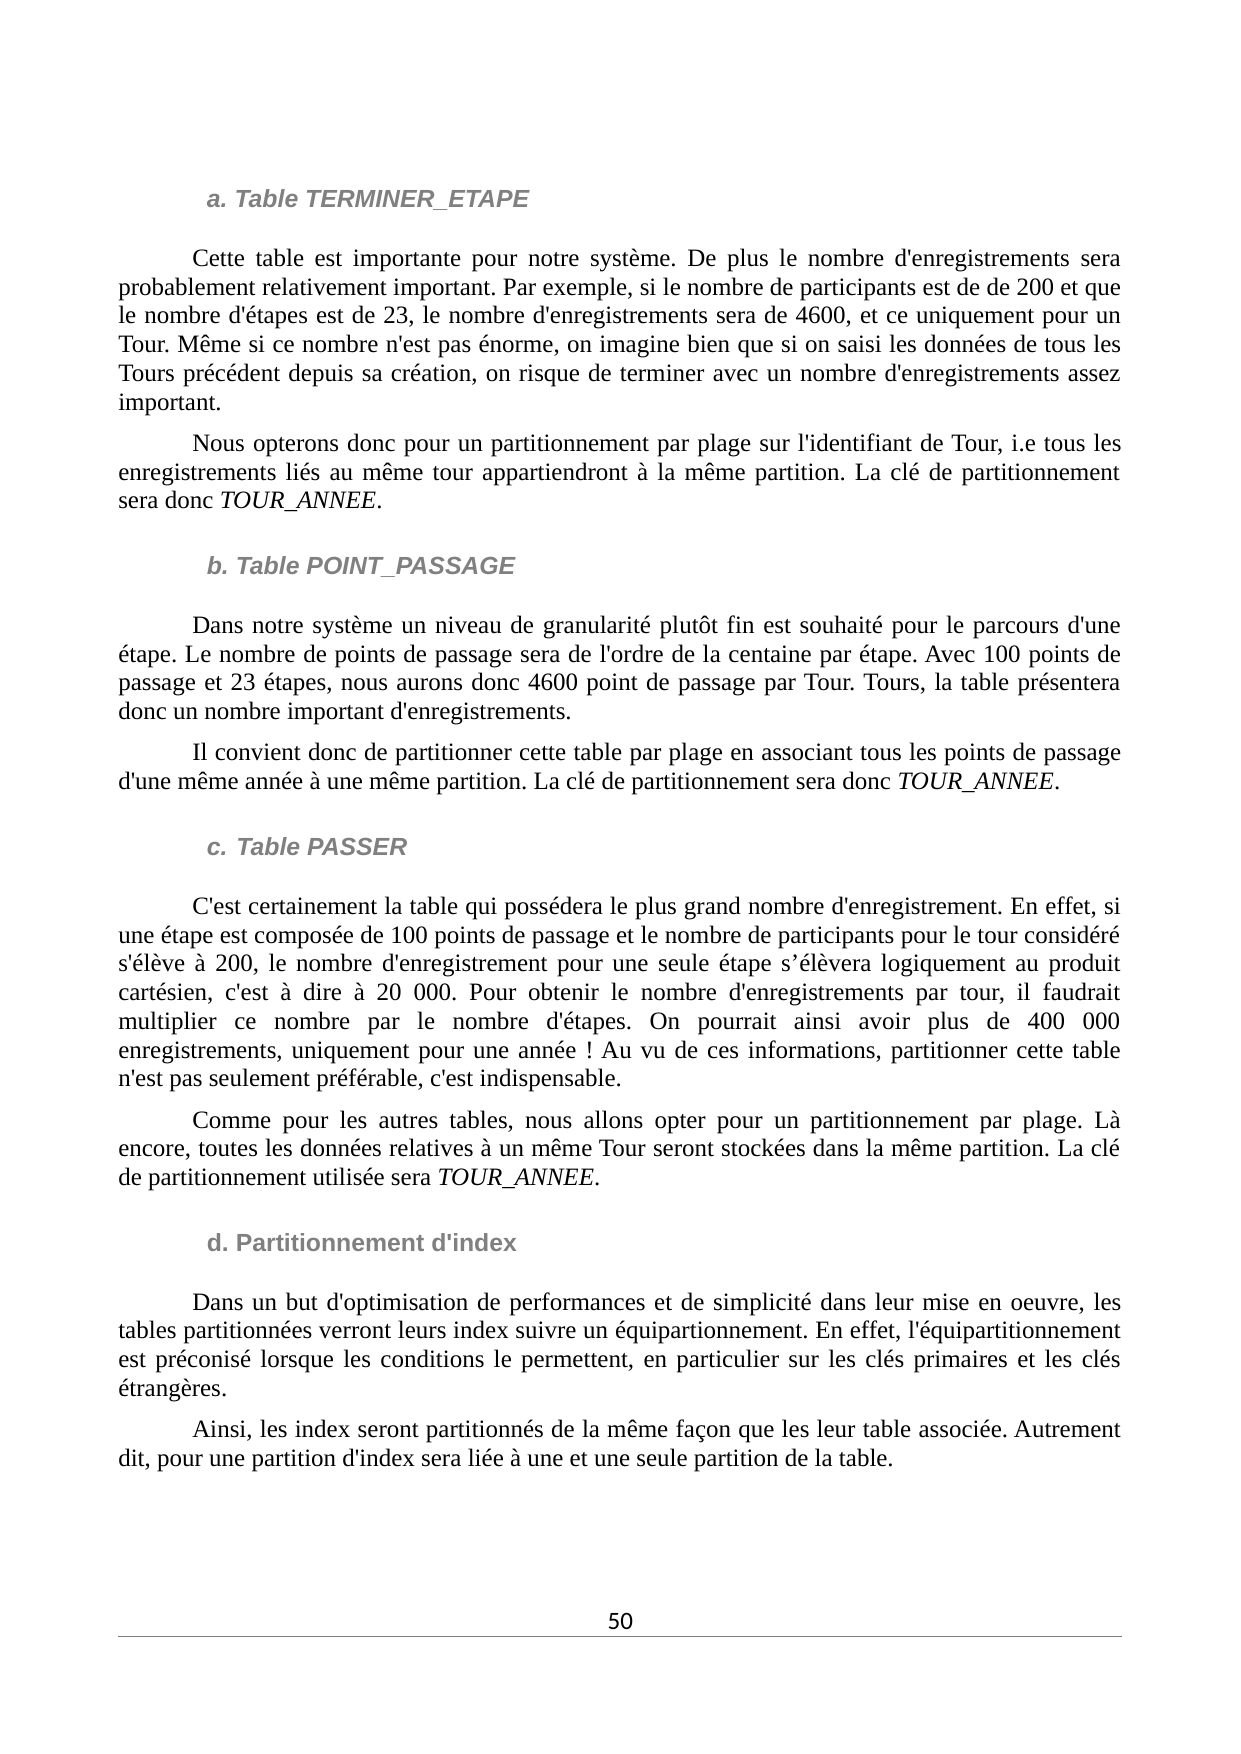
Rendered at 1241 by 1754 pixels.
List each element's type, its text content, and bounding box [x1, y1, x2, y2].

text Il convient donc de partitionner cette table par plage en associant tous les points de passage d'une même année à une même partition. La clé de partitionnement sera donc TOUR_ANNEE. [118, 737, 1122, 795]
text Comme pour les autres tables, nous allons opter pour un partitionnement par plage. Là encore, toutes les données relatives à un même Tour seront stockées dans la même partition. La clé de partitionnement utilisée sera TOUR_ANNEE. [118, 1105, 1122, 1191]
text Dans notre système un niveau de granularité plutôt fin est souhaité pour le parcours d'une étape. Le nombre de points de passage sera de l'ordre de la centaine par étape. Avec 100 points de passage et 23 étapes, nous aurons donc 4600 point de passage par Tour. Tours, la table présentera donc un nombre important d'enregistrements. [118, 610, 1122, 725]
subtitle Table PASSER [207, 832, 1122, 861]
text Nous opterons donc pour un partitionnement par plage sur l'identifiant de Tour, i.e tous les enregistrements liés au même tour appartiendront à la même partition. La clé de partitionnement sera donc TOUR_ANNEE. [118, 428, 1122, 514]
subtitle Table POINT_PASSAGE [207, 551, 1122, 580]
subtitle Table TERMINER_ETAPE [207, 184, 1122, 213]
text Ainsi, les index seront partitionnés de la même façon que les leur table associée. Autrement dit, pour une partition d'index sera liée à une et une seule partition de la table. [118, 1414, 1122, 1472]
text Cette table est importante pour notre système. De plus le nombre d'enregistrements sera probablement relativement important. Par exemple, si le nombre de participants est de de 200 et que le nombre d'étapes est de 23, le nombre d'enregistrements sera de 4600, et ce uniquement pour un Tour. Même si ce nombre n'est pas énorme, on imagine bien que si on saisi les données de tous les Tours précédent depuis sa création, on risque de terminer avec un nombre d'enregistrements assez important. [118, 243, 1122, 415]
text C'est certainement la table qui possédera le plus grand nombre d'enregistrement. En effet, si une étape est composée de 100 points de passage et le nombre de participants pour le tour considéré s'élève à 200, le nombre d'enregistrement pour une seule étape s’élèvera logiquement au produit cartésien, c'est à dire à 20 000. Pour obtenir le nombre d'enregistrements par tour, il faudrait multiplier ce nombre par le nombre d'étapes. On pourrait ainsi avoir plus de 400 000 enregistrements, uniquement pour une année ! Au vu de ces informations, partitionner cette table n'est pas seulement préférable, c'est indispensable. [118, 891, 1122, 1092]
text Dans un but d'optimisation de performances et de simplicité dans leur mise en oeuvre, les tables partitionnées verront leurs index suivre un équipartionnement. En effet, l'équipartitionnement est préconisé lorsque les conditions le permettent, en particulier sur les clés primaires et les clés étrangères. [118, 1287, 1122, 1402]
subtitle Partitionnement d'index [207, 1228, 1122, 1257]
